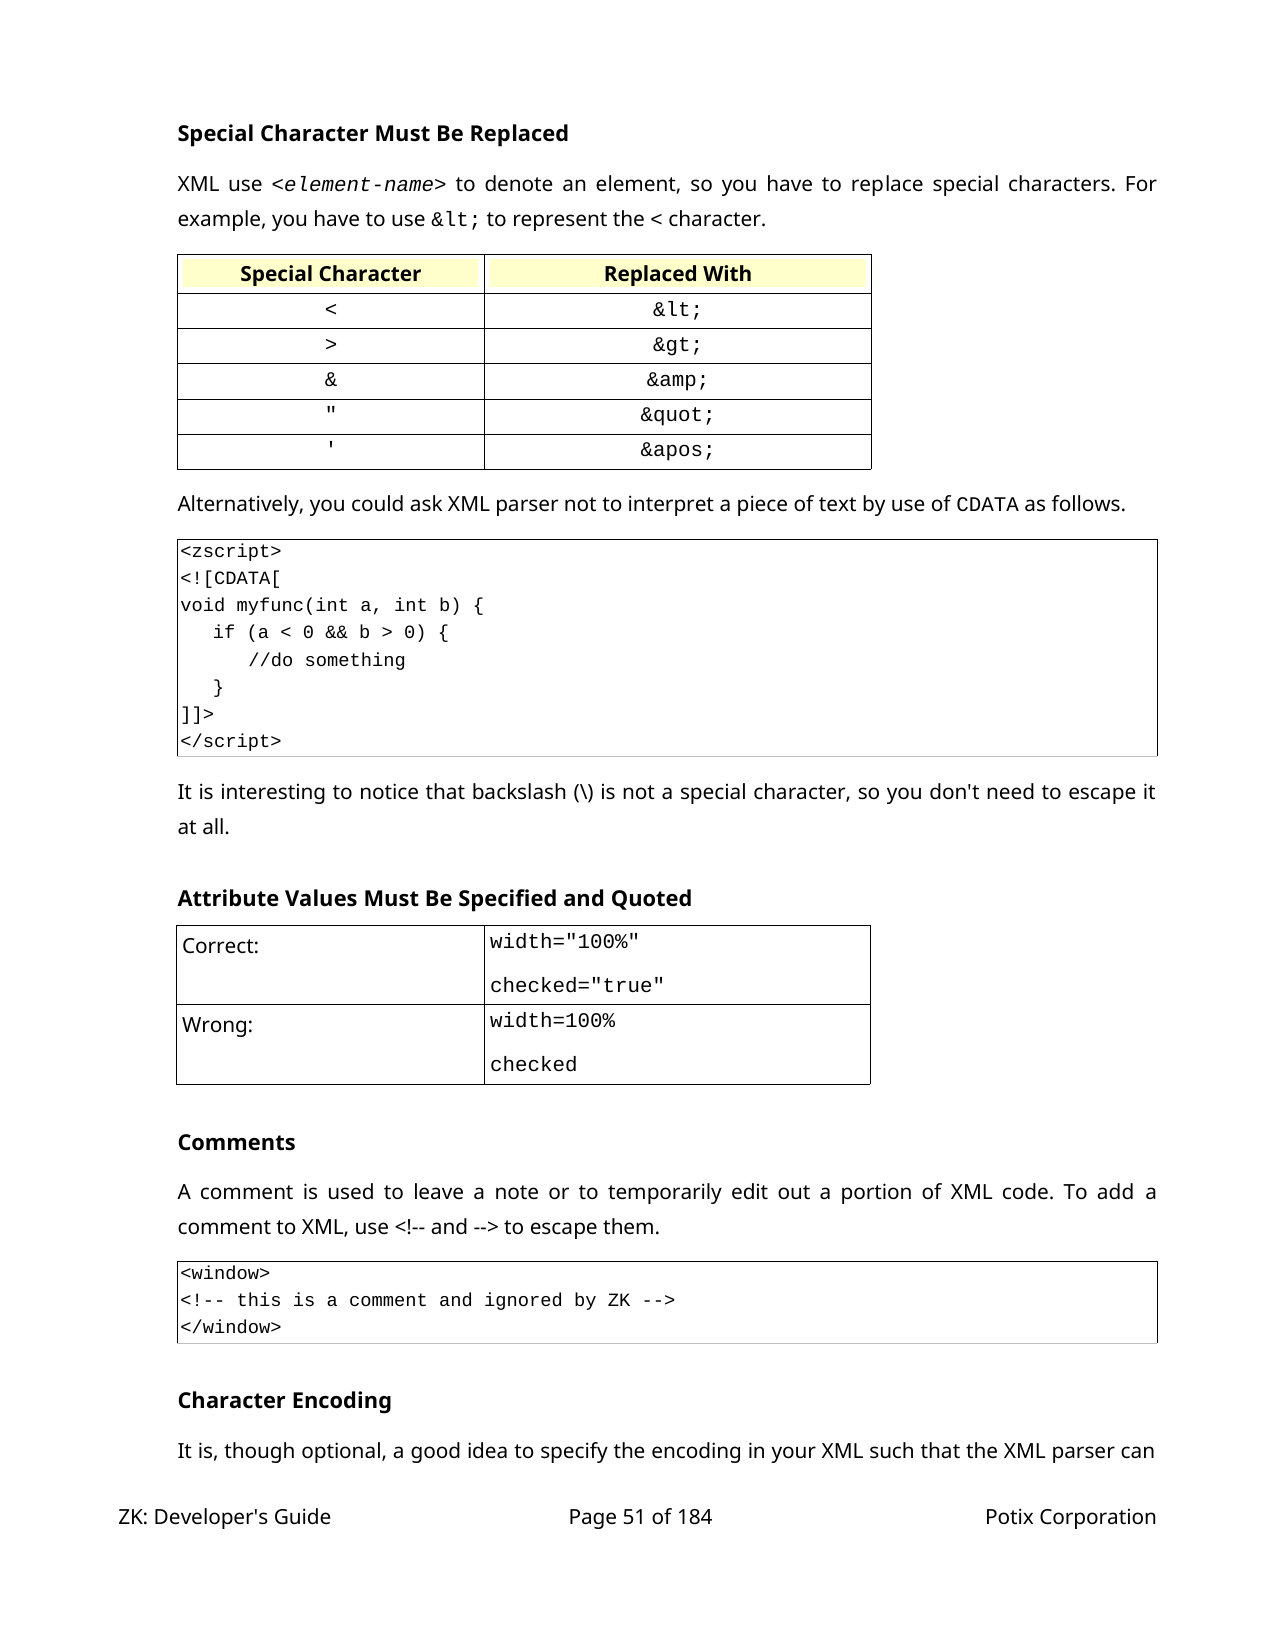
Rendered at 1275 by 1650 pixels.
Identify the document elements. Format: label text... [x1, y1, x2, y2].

text <zscript> [178, 540, 1157, 563]
table_cell > [178, 329, 484, 363]
text It is, though optional, a good idea to specify the encoding in your XML such that the XML parser can [177, 1436, 1157, 1464]
text <![CDATA[ [178, 566, 1157, 590]
text </script> [178, 729, 1157, 756]
text if (a < 0 && b > 0) { [178, 620, 1157, 644]
table_cell &lt; [485, 294, 871, 328]
subtitle Comments [177, 1126, 1157, 1156]
text //do something [178, 647, 1157, 672]
table_cell & [178, 364, 484, 399]
table_header Correct: [177, 926, 484, 1004]
subtitle Character Encoding [177, 1385, 1157, 1415]
table_header Replaced With [485, 255, 871, 293]
subtitle Attribute Values Must Be Specified and Quoted [177, 883, 1157, 913]
table_cell &amp; [485, 364, 871, 399]
table_cell &apos; [485, 435, 871, 469]
table_cell &quot; [485, 400, 871, 434]
text <!-- this is a comment and ignored by ZK --> [178, 1288, 1157, 1312]
table_cell &gt; [485, 329, 871, 363]
text It is interesting to notice that backslash (\) is not a special character, so you don't need to escape it at all. [177, 777, 1157, 840]
text ]]> [178, 702, 1157, 726]
table_cell Wrong: [177, 1005, 484, 1084]
subtitle Special Character Must Be Replaced [177, 118, 1157, 148]
text <window> [178, 1262, 1157, 1285]
text </window> [178, 1315, 1157, 1343]
table_header Special Character [178, 255, 484, 293]
text } [178, 674, 1157, 699]
table_cell < [178, 294, 484, 328]
table_cell ' [178, 435, 484, 469]
text XML use <element-name> to denote an element, so you have to replace special characters. For example, you have to use &lt; to represent the < character. [177, 169, 1157, 233]
text A comment is used to leave a note or to temporarily edit out a portion of XML code. To add a comment to XML, use <!-- and --> to escape them. [177, 1177, 1157, 1240]
table_cell " [178, 400, 484, 434]
text Alternatively, you could ask XML parser not to interpret a piece of text by use of CDATA as follows. [177, 489, 1157, 518]
table_cell width=100% checked [485, 1005, 870, 1084]
text void myfunc(int a, int b) { [178, 593, 1157, 617]
table_header width="100%" checked="true" [485, 926, 870, 1004]
